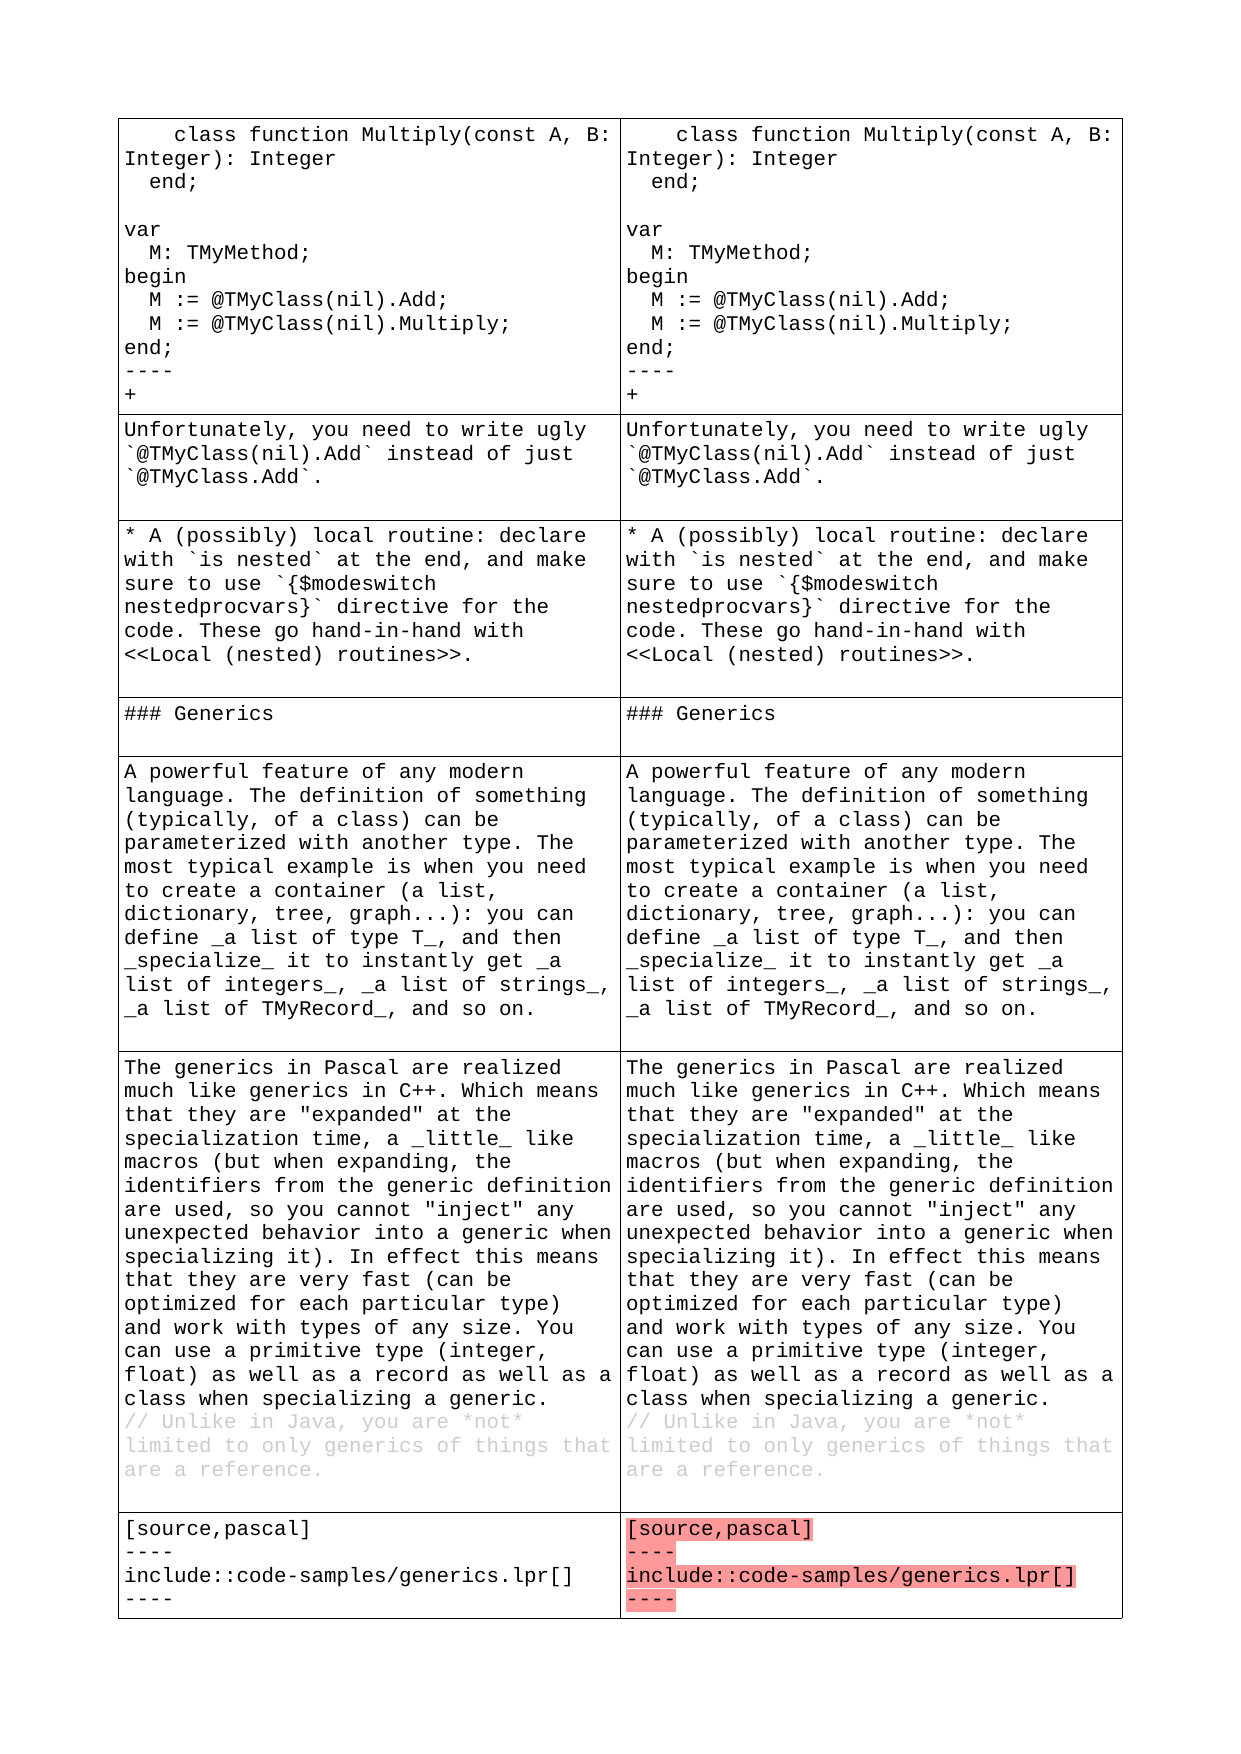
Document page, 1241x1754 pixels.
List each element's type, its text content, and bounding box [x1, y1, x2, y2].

table_cell The generics in Pascal are realized much like generics in C++. Which means that they are "expanded" at the specialization time, a _little_ like macros (but when expanding, the identifiers from the generic definition are used, so you cannot "inject" any unexpected behavior into a generic when specializing it). In effect this means that they are very fast (can be optimized for each particular type) and work with types of any size. You can use a primitive type (integer, float) as well as a record as well as a class when specializing a generic. // Unlike in Java, you are *not* limited to only generics of things that are a reference. [621, 1052, 1122, 1512]
table_cell * A (possibly) local routine: declare with `is nested` at the end, and make sure to use `{$modeswitch nestedprocvars}` directive for the code. These go hand-in-hand with <<Local (nested) routines>>. [621, 521, 1122, 697]
table_cell Unfortunately, you need to write ugly `@TMyClass(nil).Add` instead of just `@TMyClass.Add`. [621, 415, 1122, 519]
table_cell class function Multiply(const A, B: Integer): Integer end; var M: TMyMethod; begin M := @TMyClass(nil).Add; M := @TMyClass(nil).Multiply; end; ---- + [621, 119, 1122, 413]
table_cell Unfortunately, you need to write ugly `@TMyClass(nil).Add` instead of just `@TMyClass.Add`. [119, 415, 620, 519]
table_cell ### Generics [119, 698, 620, 756]
table_cell ### Generics [621, 698, 1122, 756]
table_cell [source,pascal] ---- include::code-samples/generics.lpr[] ---- [119, 1513, 620, 1618]
table_cell class function Multiply(const A, B: Integer): Integer end; var M: TMyMethod; begin M := @TMyClass(nil).Add; M := @TMyClass(nil).Multiply; end; ---- + [119, 119, 620, 413]
table_cell A powerful feature of any modern language. The definition of something (typically, of a class) can be parameterized with another type. The most typical example is when you need to create a container (a list, dictionary, tree, graph...): you can define _a list of type T_, and then _specialize_ it to instantly get _a list of integers_, _a list of strings_, _a list of TMyRecord_, and so on. [119, 757, 620, 1051]
table_cell The generics in Pascal are realized much like generics in C++. Which means that they are "expanded" at the specialization time, a _little_ like macros (but when expanding, the identifiers from the generic definition are used, so you cannot "inject" any unexpected behavior into a generic when specializing it). In effect this means that they are very fast (can be optimized for each particular type) and work with types of any size. You can use a primitive type (integer, float) as well as a record as well as a class when specializing a generic. // Unlike in Java, you are *not* limited to only generics of things that are a reference. [119, 1052, 620, 1512]
table_cell A powerful feature of any modern language. The definition of something (typically, of a class) can be parameterized with another type. The most typical example is when you need to create a container (a list, dictionary, tree, graph...): you can define _a list of type T_, and then _specialize_ it to instantly get _a list of integers_, _a list of strings_, _a list of TMyRecord_, and so on. [621, 757, 1122, 1051]
table_cell * A (possibly) local routine: declare with `is nested` at the end, and make sure to use `{$modeswitch nestedprocvars}` directive for the code. These go hand-in-hand with <<Local (nested) routines>>. [119, 521, 620, 697]
table_cell [source,pascal] ---- include::code-samples/generics.lpr[] ---- [621, 1513, 1122, 1618]
